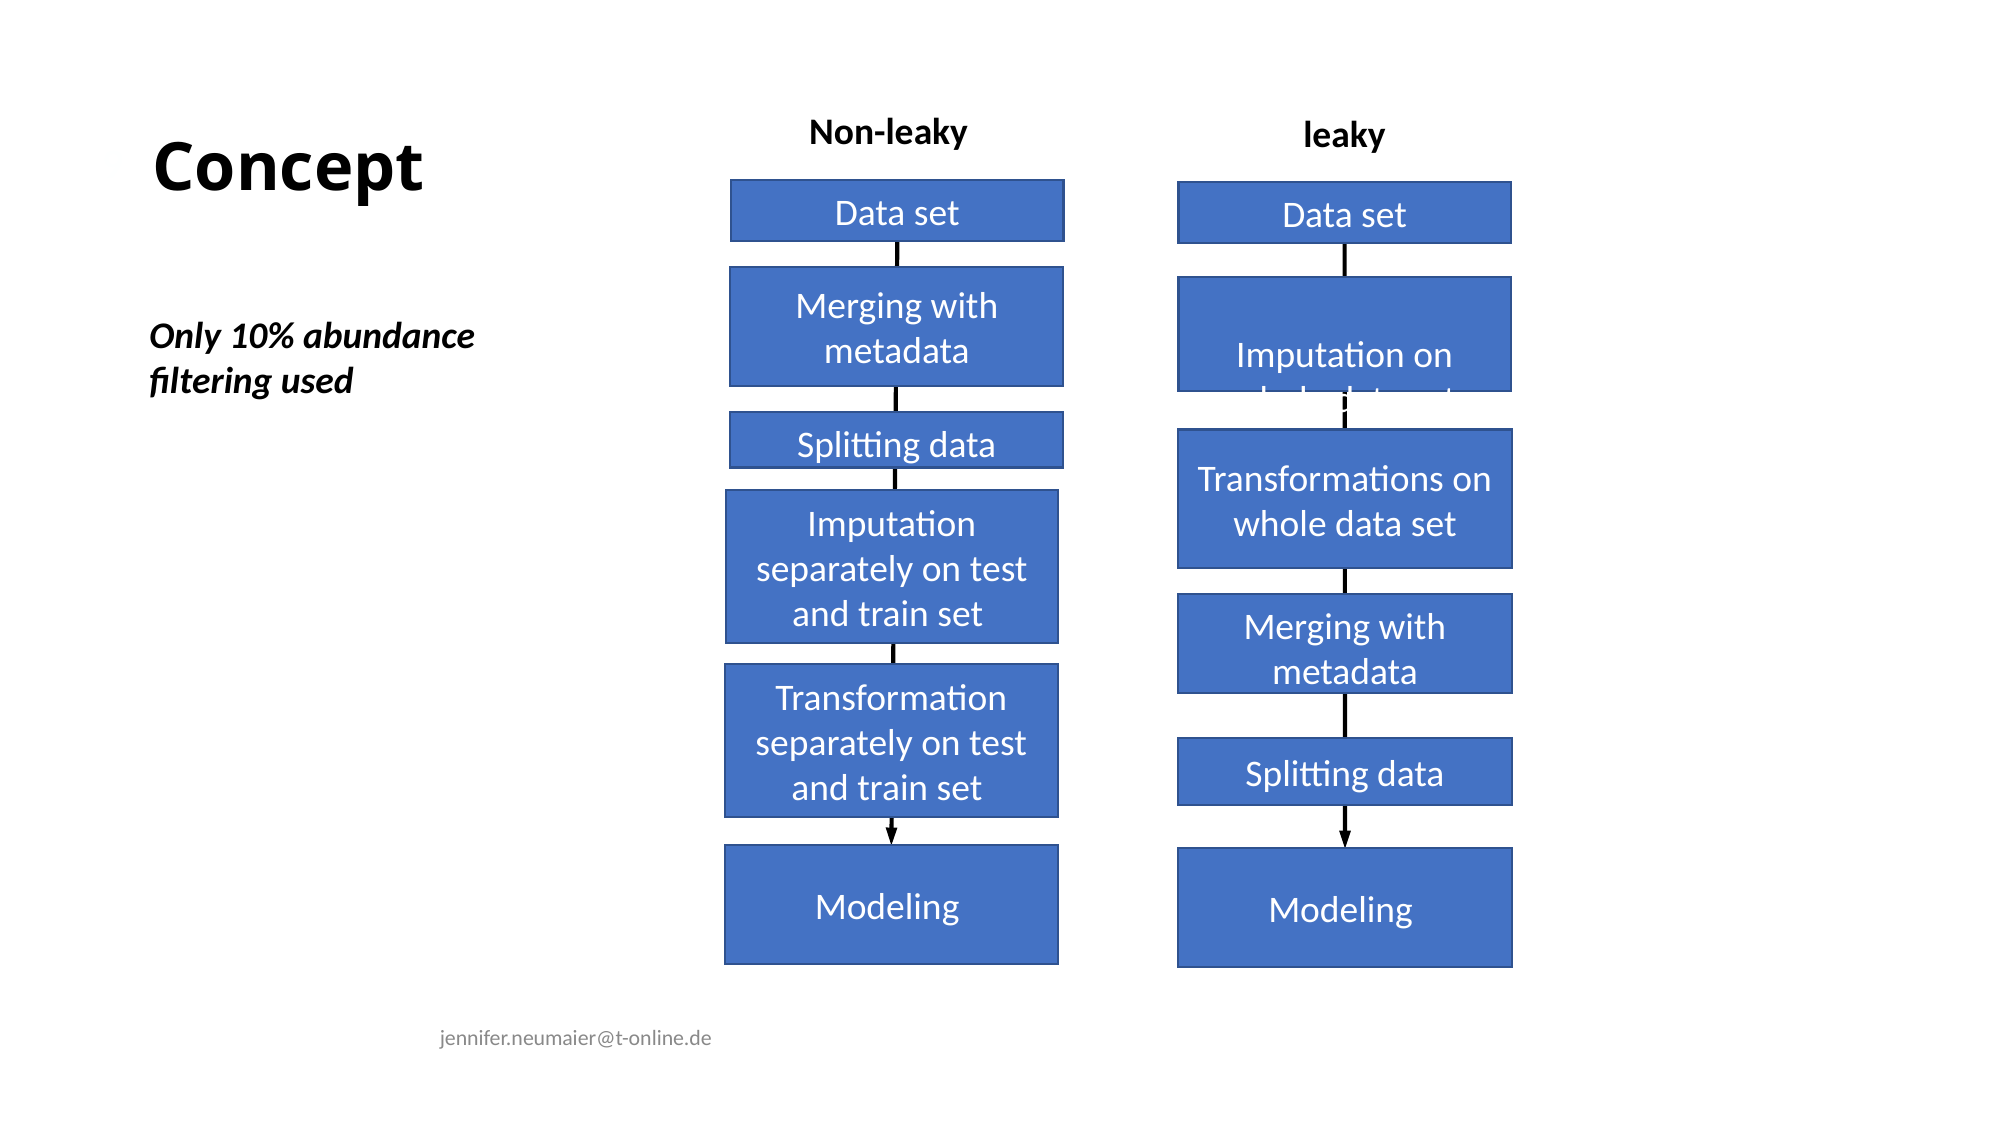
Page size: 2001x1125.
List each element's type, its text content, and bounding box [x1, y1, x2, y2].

text_box Only 10% abundance filtering used [134, 303, 588, 410]
text_box Imputation separately on test and train set [726, 490, 1058, 643]
title Concept [137, 59, 1863, 278]
text_box Non-leaky [722, 99, 1055, 161]
text_box Transformation separately on test and train set [725, 664, 1058, 817]
text_box leaky [1178, 102, 1511, 163]
text_box Merging with metadata [1178, 594, 1512, 693]
text_box jennifer.neumaier@t-online.de [424, 1006, 1675, 1067]
text_box Transformations on whole data set [1178, 430, 1512, 568]
text_box Splitting data [1178, 738, 1512, 805]
text_box [87, 129, 216, 190]
text_box Modeling [1178, 848, 1512, 967]
text_box Merging with metadata [730, 267, 1063, 386]
text_box Imputation on whole data set [1179, 277, 1511, 391]
text_box Modeling [725, 845, 1058, 964]
text_box Splitting data [730, 412, 1063, 467]
text_box Data set [731, 180, 1064, 241]
text_box Data set [1179, 182, 1511, 243]
